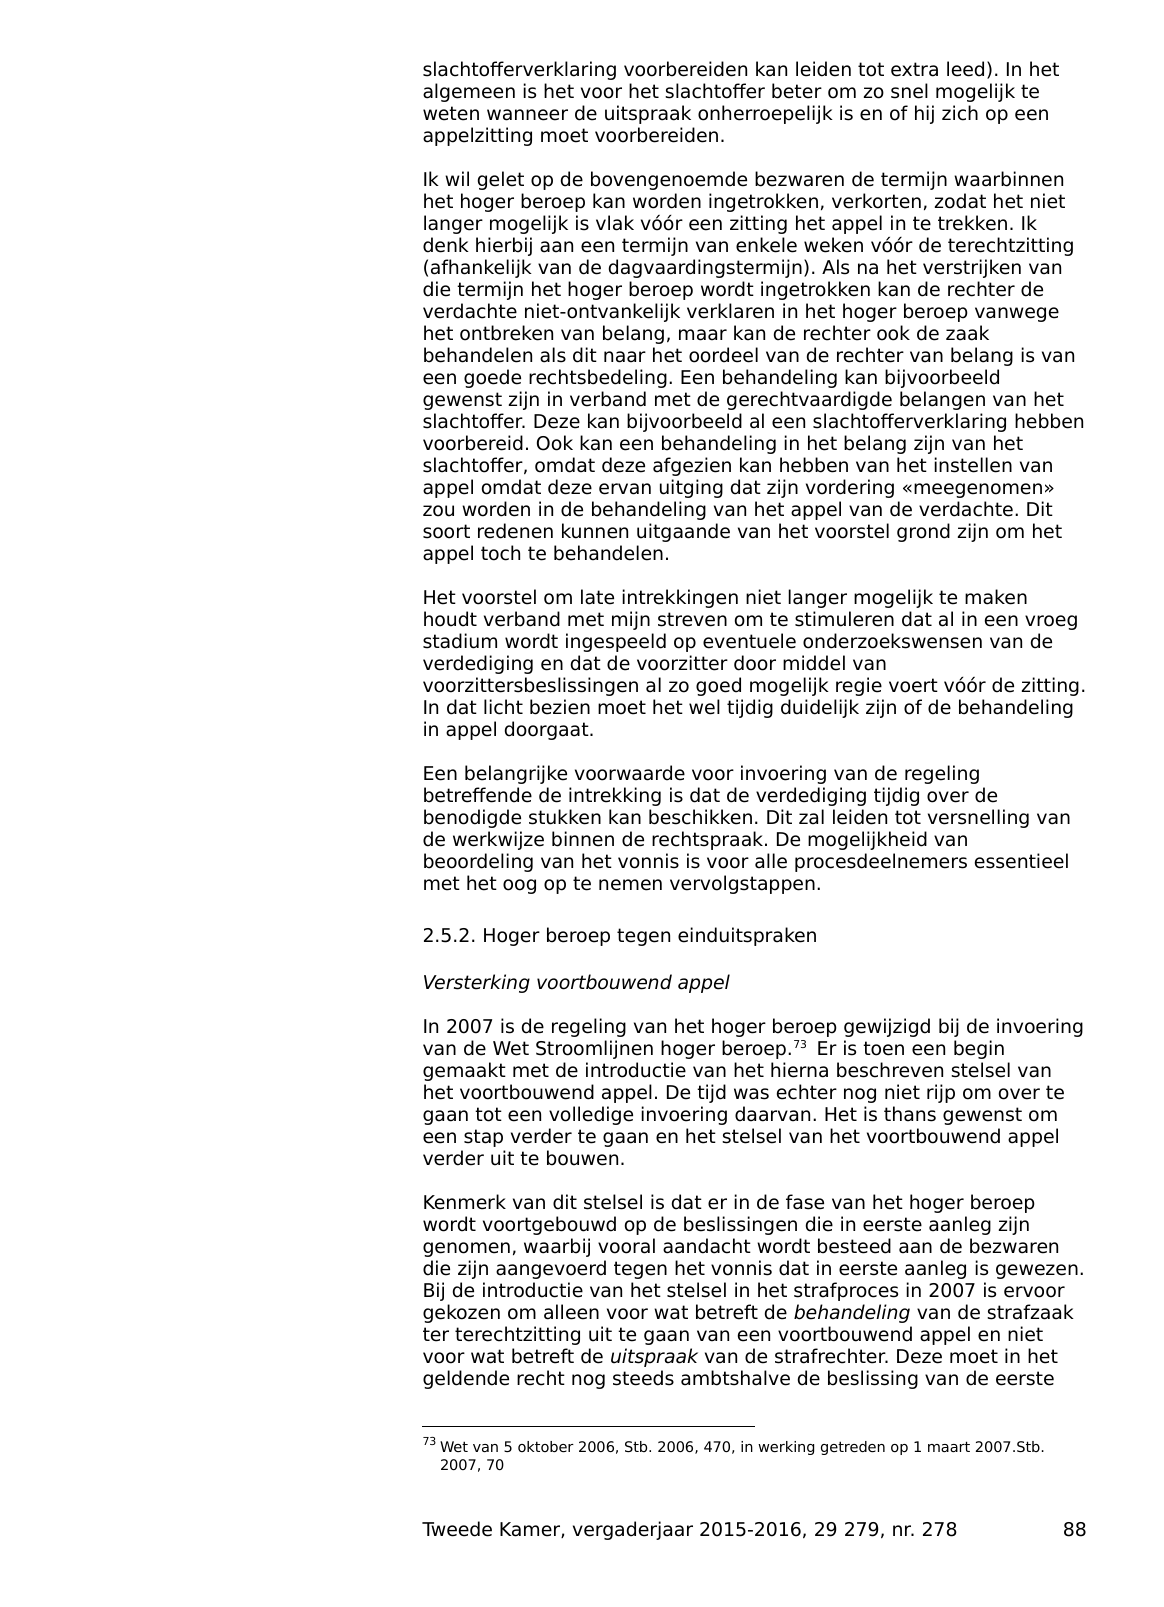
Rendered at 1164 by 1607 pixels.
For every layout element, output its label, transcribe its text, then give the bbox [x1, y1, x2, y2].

text Wet van 5 oktober 2006, Stb. 2006, 470, in werking getreden op 1 maart 2007.Stb. 2007, 70 [422, 1435, 1087, 1474]
subtitle Versterking voortbouwend appel [422, 972, 1087, 994]
text Kenmerk van dit stelsel is dat er in de fase van het hoger beroep wordt voortgebouwd op de beslissingen die in eerste aanleg zijn genomen, waarbij vooral aandacht wordt besteed aan de bezwaren die zijn aangevoerd tegen het vonnis dat in eerste aanleg is gewezen. Bij de introductie van het stelsel in het strafproces in 2007 is ervoor gekozen om alleen voor wat betreft de behandeling van de strafzaak ter terechtzitting uit te gaan van een voortbouwend appel en niet voor wat betreft de uitspraak van de strafrechter. Deze moet in het geldende recht nog steeds ambtshalve de beslissing van de eerste [422, 1192, 1087, 1390]
text In 2007 is de regeling van het hoger beroep gewijzigd bij de invoering van de Wet Stroomlijnen hoger beroep. Er is toen een begin gemaakt met de introductie van het hierna beschreven stelsel van het voortbouwend appel. De tijd was echter nog niet rijp om over te gaan tot een volledige invoering daarvan. Het is thans gewenst om een stap verder te gaan en het stelsel van het voortbouwend appel verder uit te bouwen. [422, 1016, 1087, 1170]
subtitle 2.5.2. Hoger beroep tegen einduitspraken [422, 925, 1087, 947]
text Een belangrijke voorwaarde voor invoering van de regeling betreffende de intrekking is dat de verdediging tijdig over de benodigde stukken kan beschikken. Dit zal leiden tot versnelling van de werkwijze binnen de rechtspraak. De mogelijkheid van beoordeling van het vonnis is voor alle procesdeelnemers essentieel met het oog op te nemen vervolgstappen. [422, 763, 1087, 895]
text Het voorstel om late intrekkingen niet langer mogelijk te maken houdt verband met mijn streven om te stimuleren dat al in een vroeg stadium wordt ingespeeld op eventuele onderzoekswensen van de verdediging en dat de voorzitter door middel van voorzittersbeslissingen al zo goed mogelijk regie voert vóór de zitting. In dat licht bezien moet het wel tijdig duidelijk zijn of de behandeling in appel doorgaat. [422, 587, 1087, 741]
text Ik wil gelet op de bovengenoemde bezwaren de termijn waarbinnen het hoger beroep kan worden ingetrokken, verkorten, zodat het niet langer mogelijk is vlak vóór een zitting het appel in te trekken. Ik denk hierbij aan een termijn van enkele weken vóór de terechtzitting (afhankelijk van de dagvaardingstermijn). Als na het verstrijken van die termijn het hoger beroep wordt ingetrokken kan de rechter de verdachte niet-ontvankelijk verklaren in het hoger beroep vanwege het ontbreken van belang, maar kan de rechter ook de zaak behandelen als dit naar het oordeel van de rechter van belang is van een goede rechtsbedeling. Een behandeling kan bijvoorbeeld gewenst zijn in verband met de gerechtvaardigde belangen van het slachtoffer. Deze kan bijvoorbeeld al een slachtofferverklaring hebben voorbereid. Ook kan een behandeling in het belang zijn van het slachtoffer, omdat deze afgezien kan hebben van het instellen van appel omdat deze ervan uitging dat zijn vordering «meegenomen» zou worden in de behandeling van het appel van de verdachte. Dit soort redenen kunnen uitgaande van het voorstel grond zijn om het appel toch te behandelen. [422, 169, 1087, 565]
text slachtofferverklaring voorbereiden kan leiden tot extra leed). In het algemeen is het voor het slachtoffer beter om zo snel mogelijk te weten wanneer de uitspraak onherroepelijk is en of hij zich op een appelzitting moet voorbereiden. [422, 59, 1087, 147]
